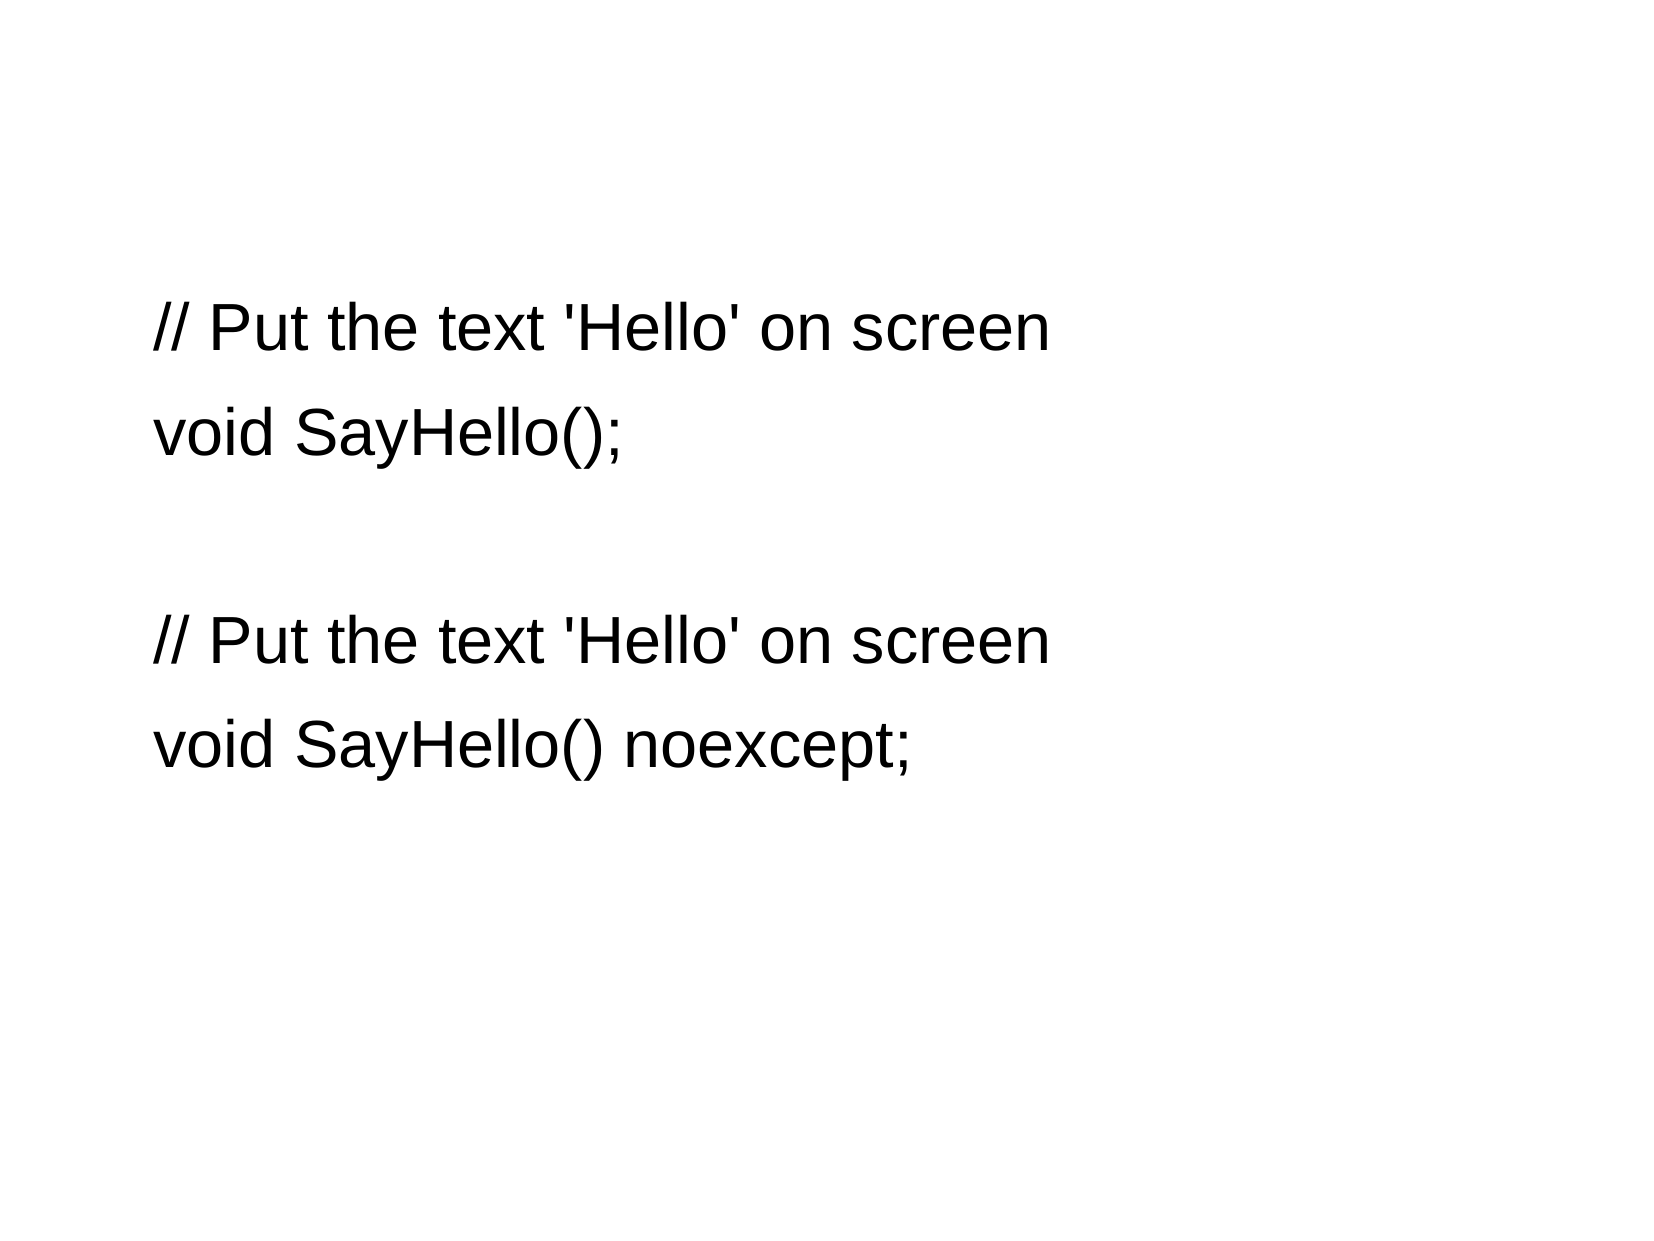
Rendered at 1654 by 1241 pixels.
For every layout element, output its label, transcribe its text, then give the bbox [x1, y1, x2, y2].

list // Put the text 'Hello' on screen void SayHello(); // Put the text 'Hello' on screen void SayHello() noexcept; [82, 290, 1571, 1010]
